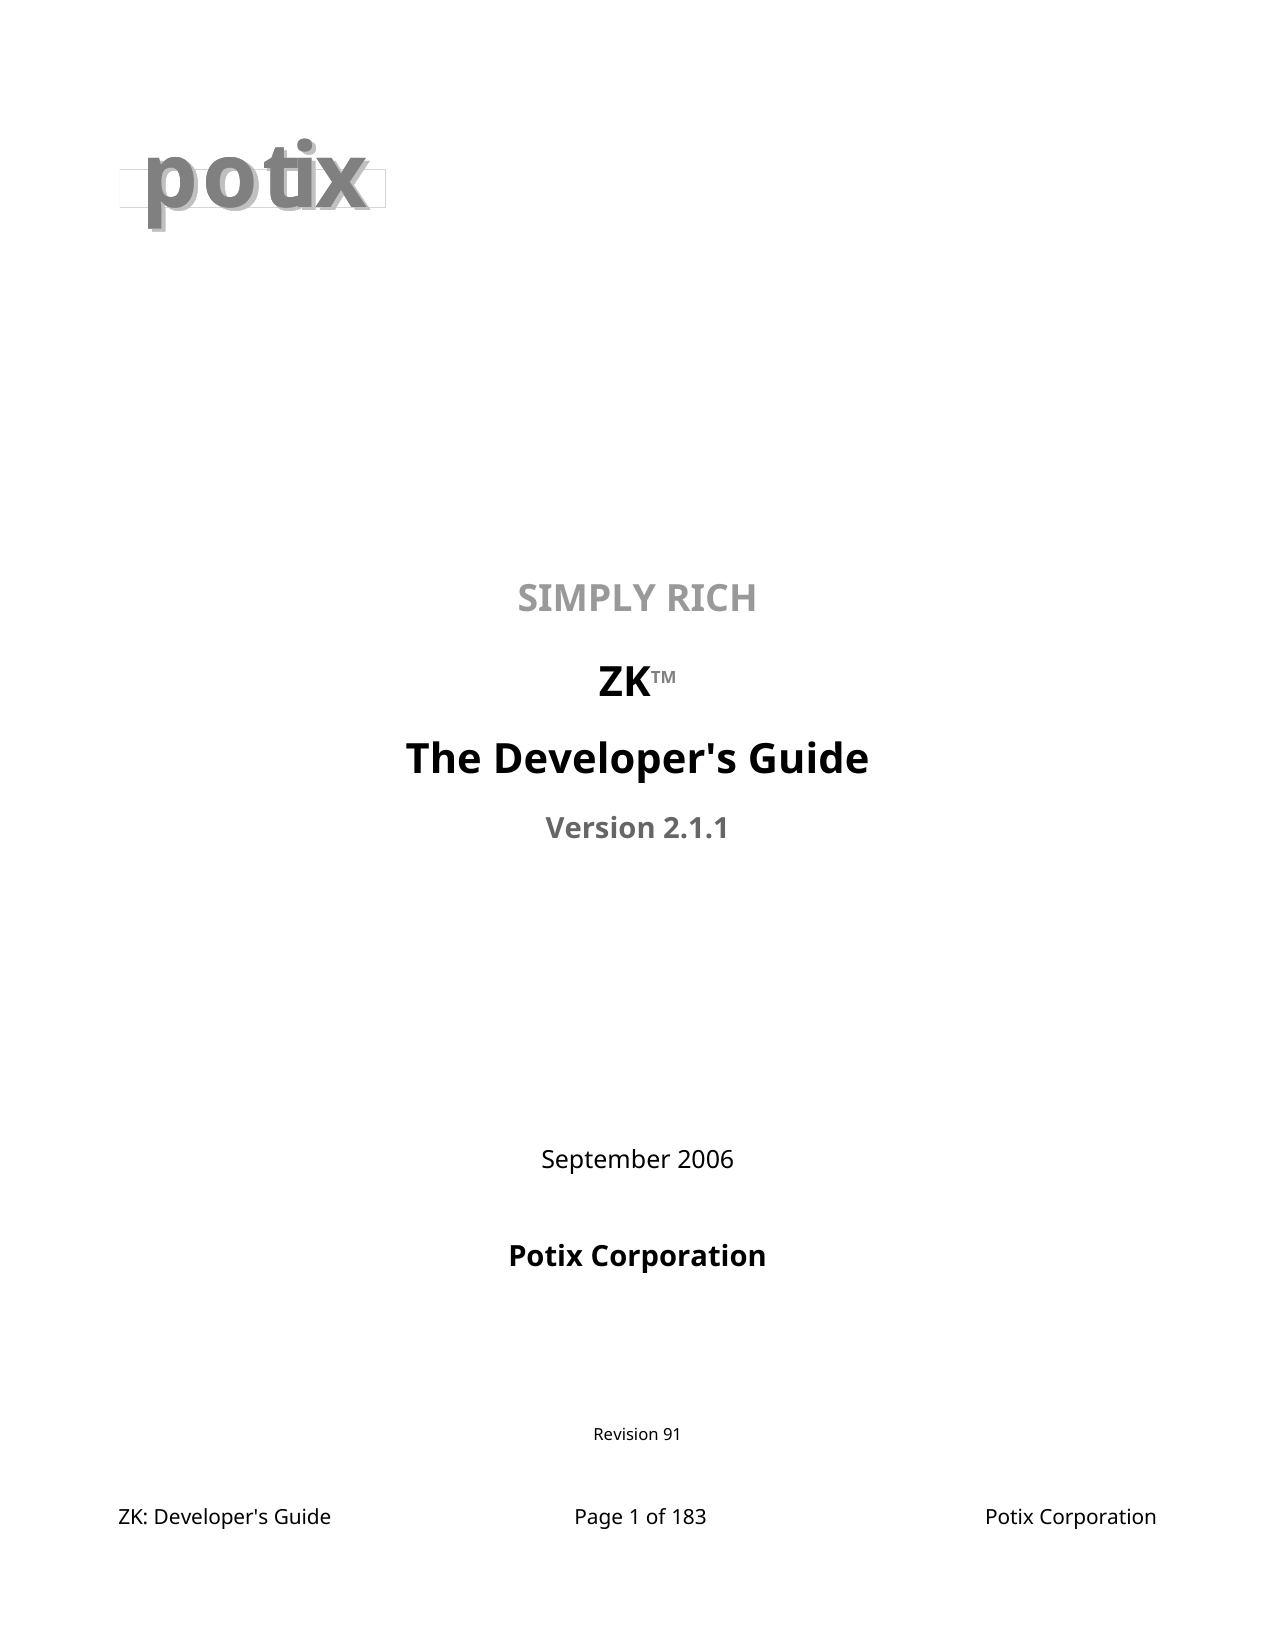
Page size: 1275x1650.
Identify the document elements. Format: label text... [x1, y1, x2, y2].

text Potix Corporation [118, 1235, 1157, 1275]
text September 2006 [118, 1142, 1157, 1176]
text Revision 91 [118, 1422, 1157, 1445]
text SIMPLY RICH [118, 571, 1157, 622]
text The Developer's Guide [118, 729, 1157, 786]
text ZKTM [118, 652, 1157, 708]
text Version 2.1.1 [118, 807, 1157, 847]
